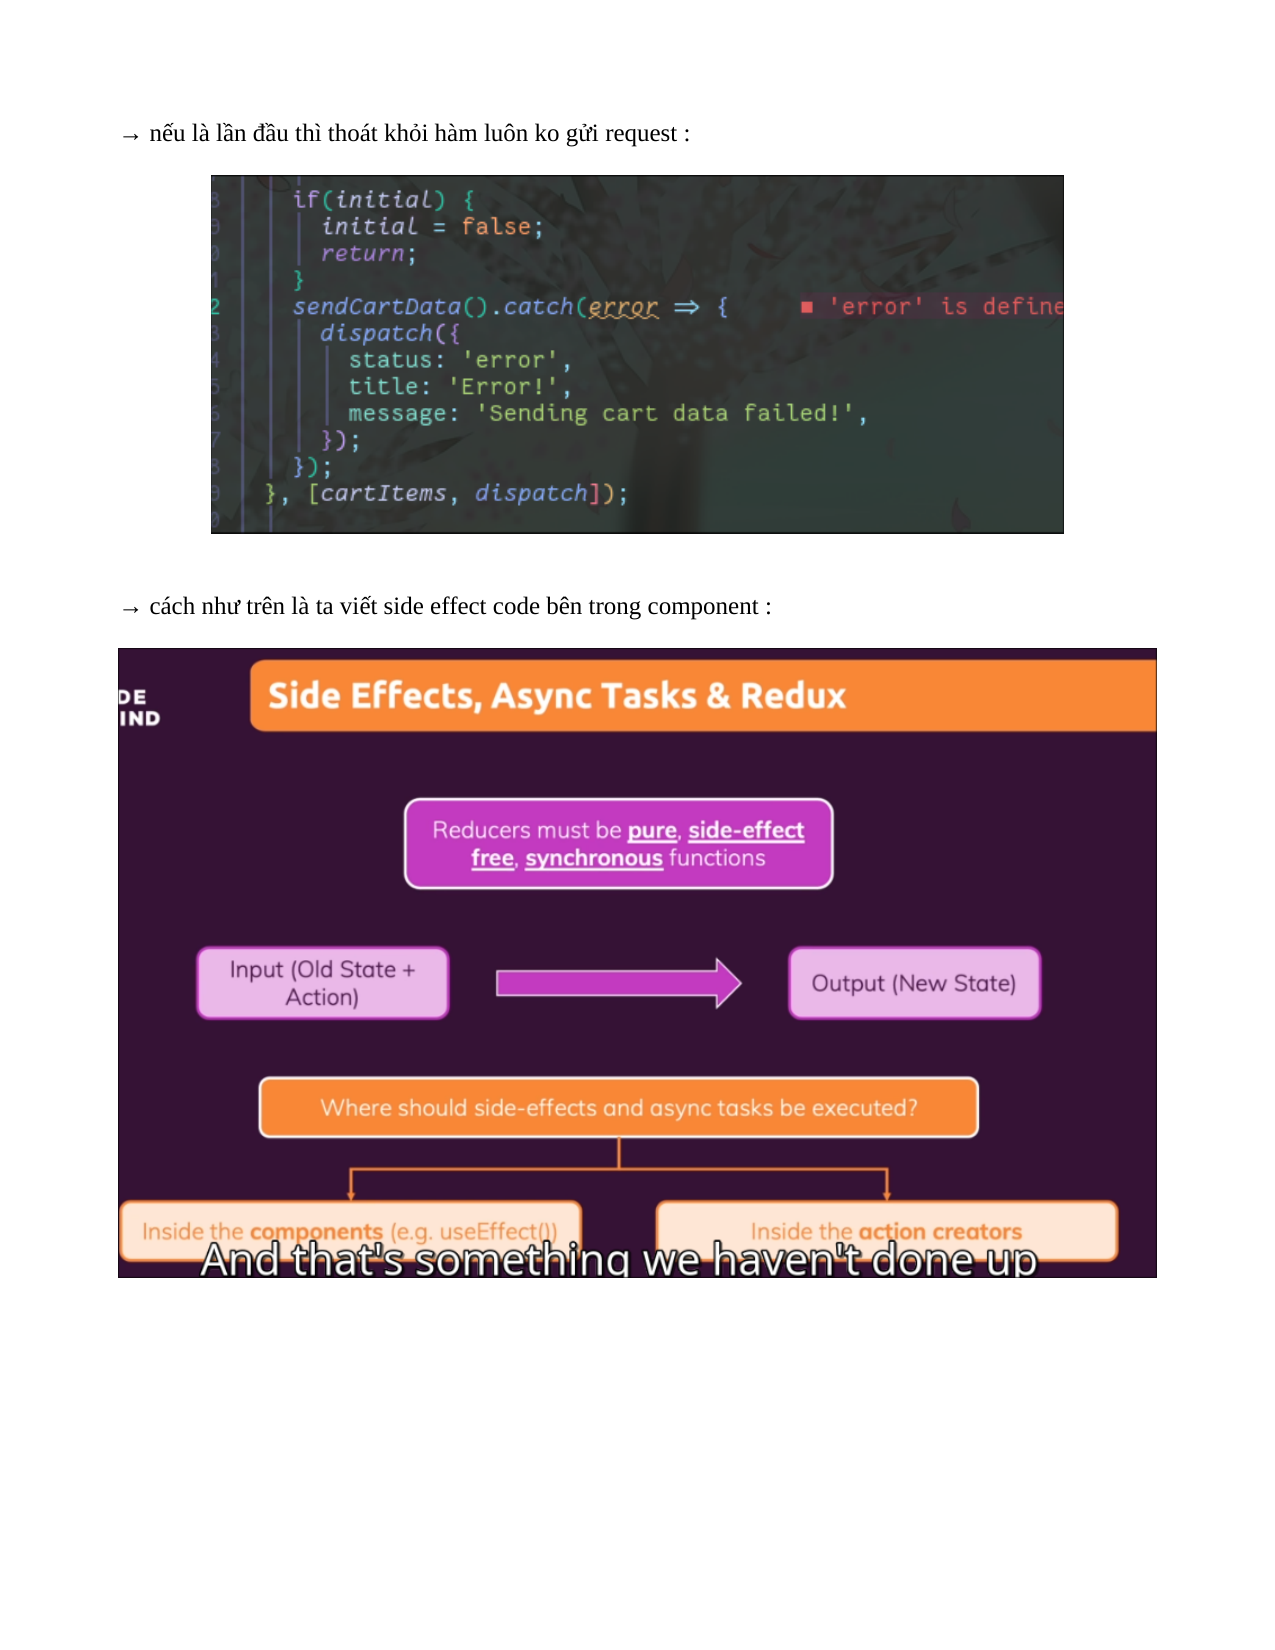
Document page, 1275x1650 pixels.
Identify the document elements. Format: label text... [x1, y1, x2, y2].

text → cách như trên là ta viết side effect code bên trong component : [118, 591, 1157, 620]
picture [118, 648, 1157, 1278]
text → nếu là lần đầu thì thoát khỏi hàm luôn ko gửi request : [118, 118, 1157, 147]
picture [211, 175, 1064, 534]
